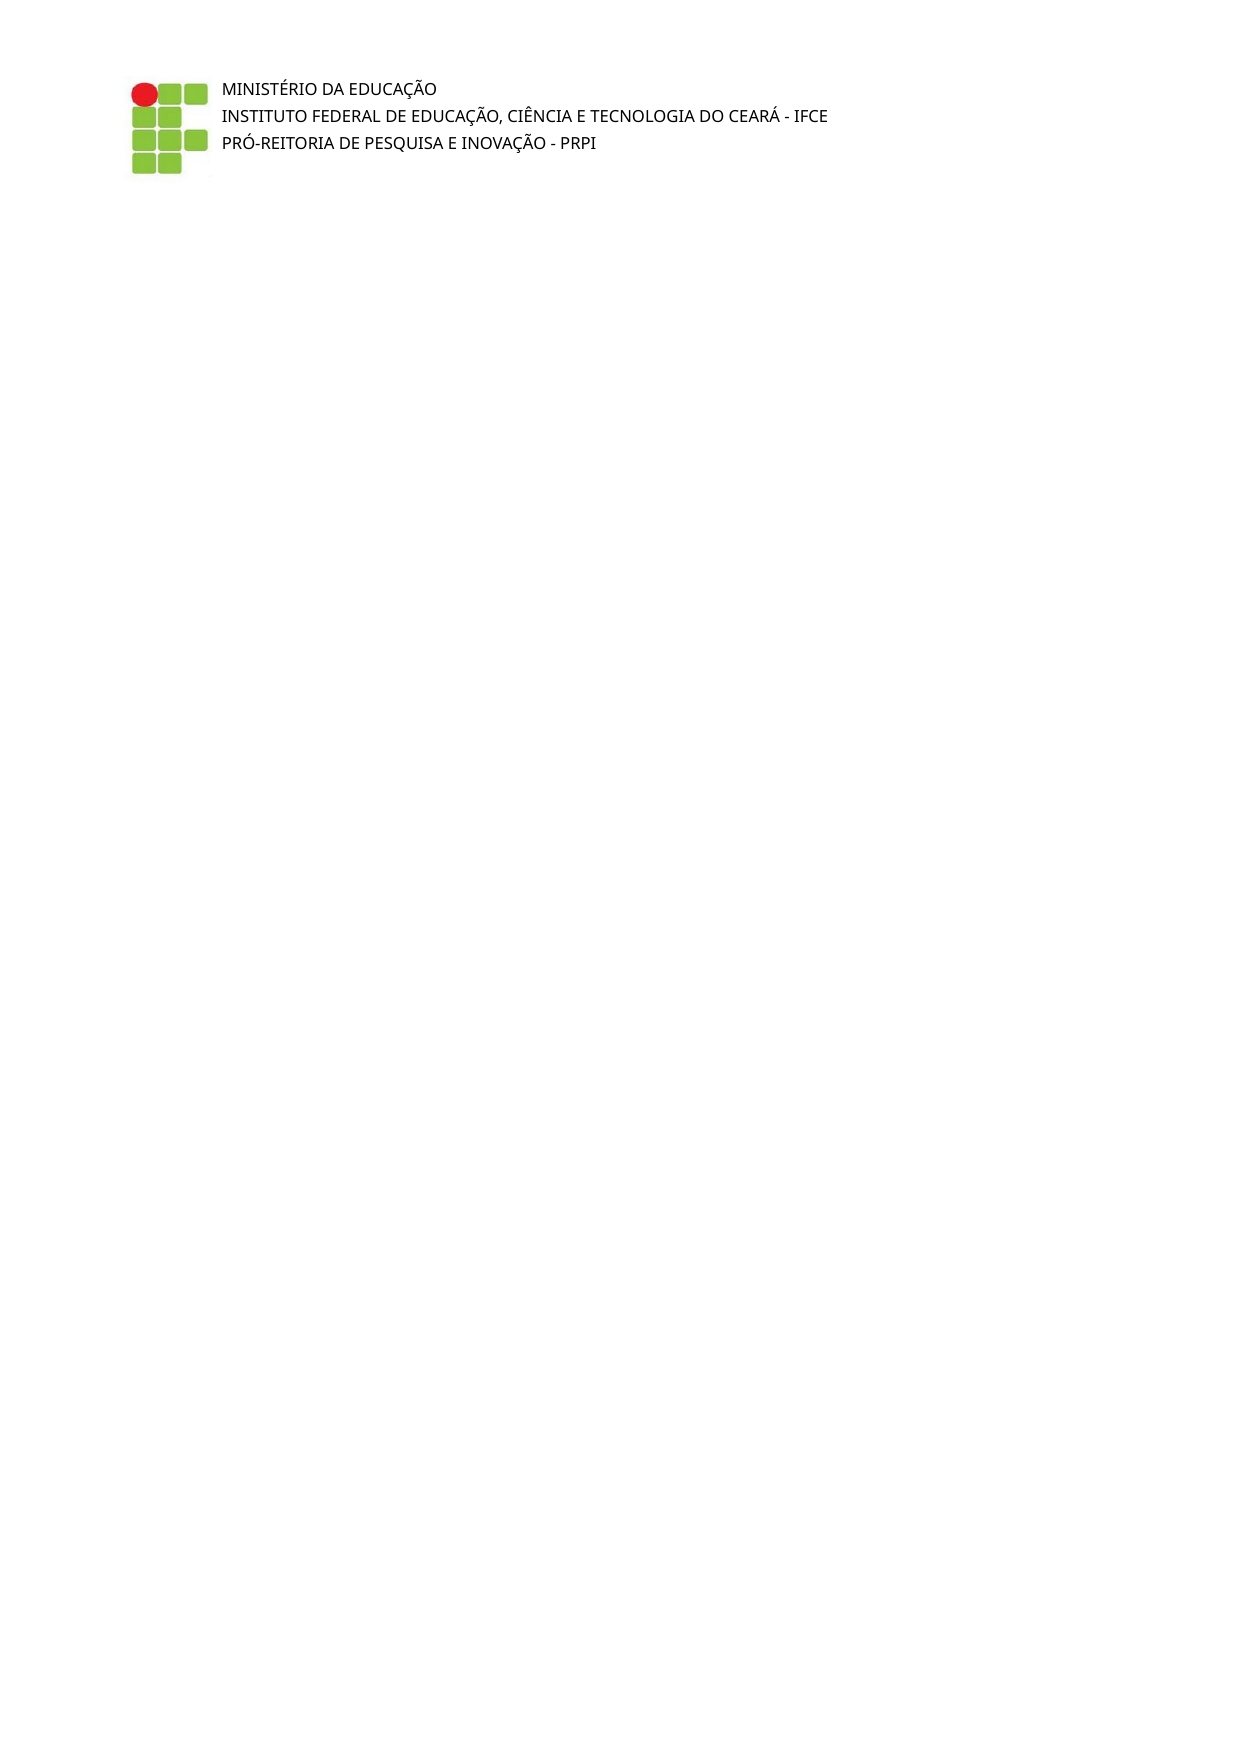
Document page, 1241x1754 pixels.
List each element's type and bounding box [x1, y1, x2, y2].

picture [117, 69, 213, 189]
